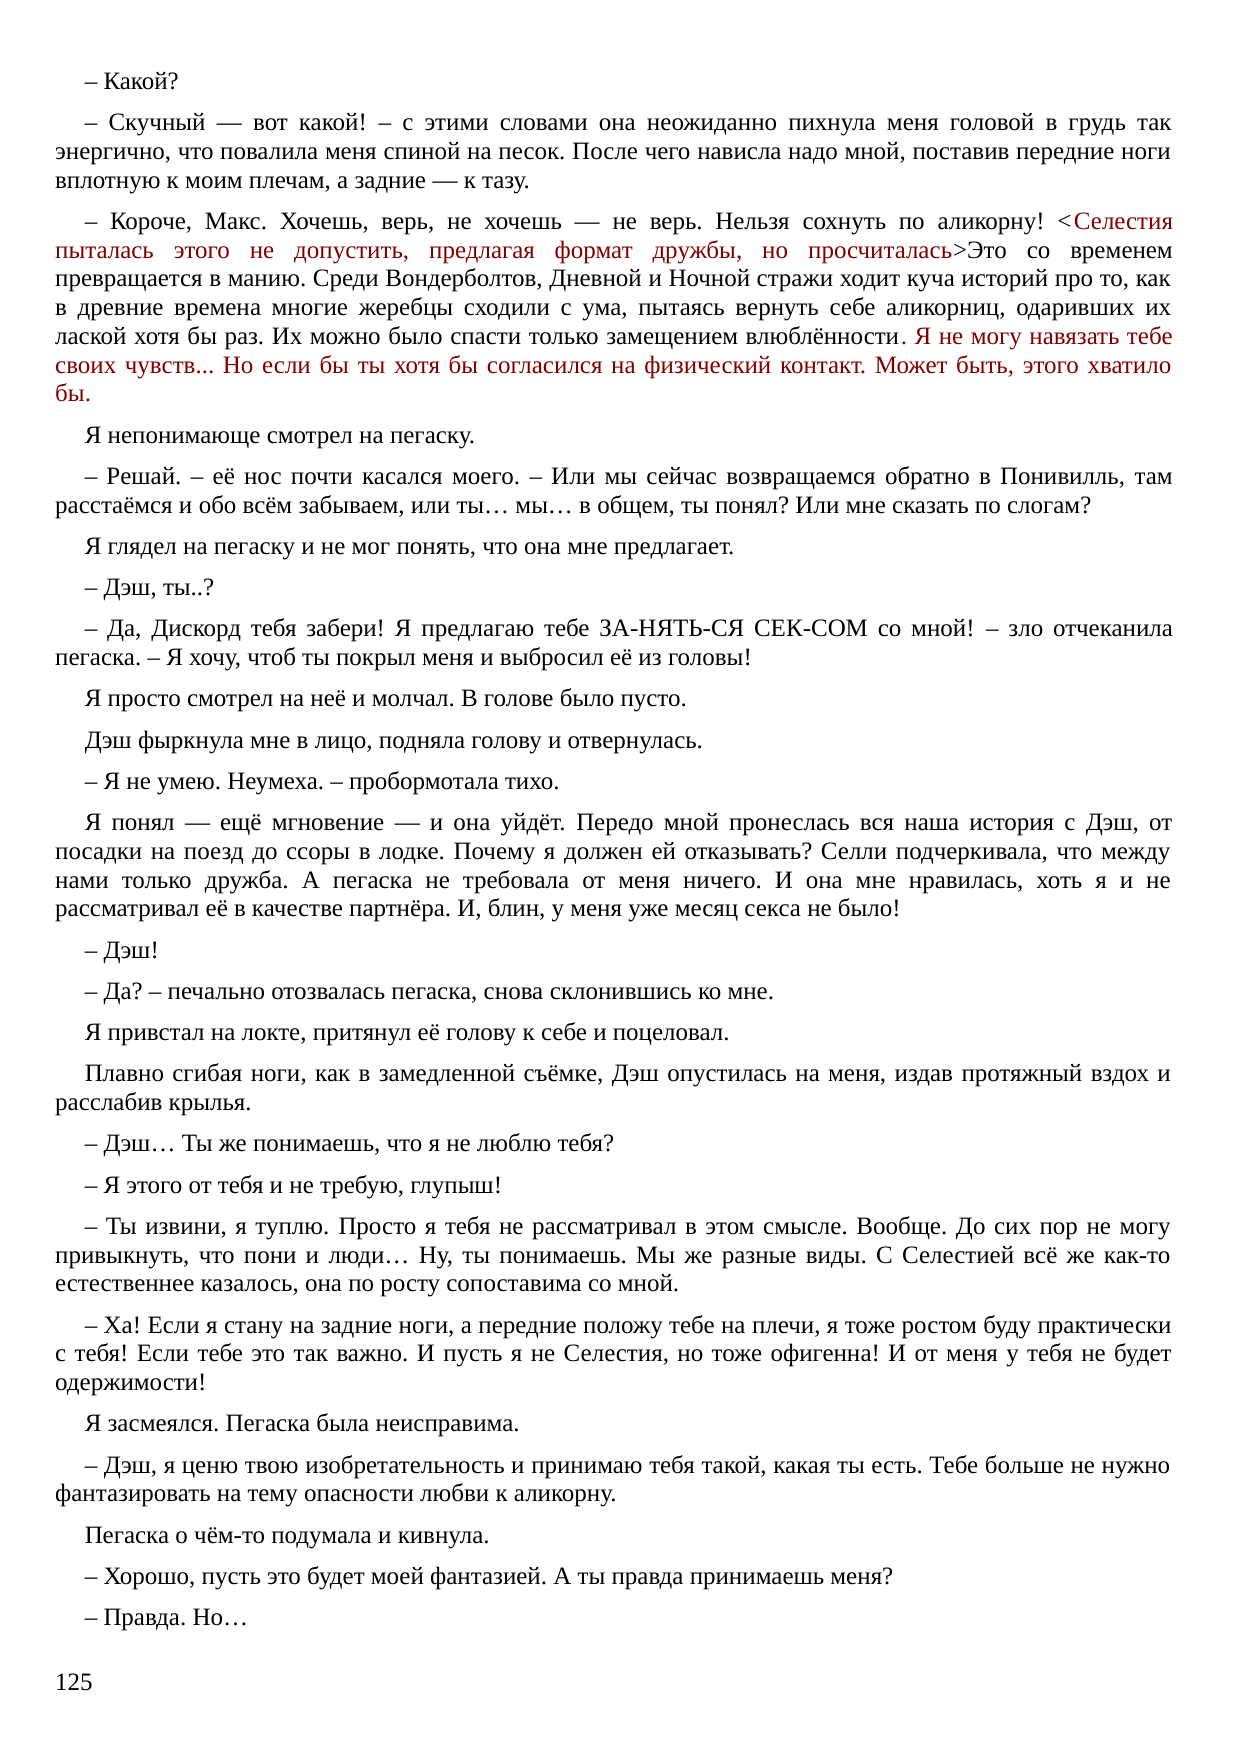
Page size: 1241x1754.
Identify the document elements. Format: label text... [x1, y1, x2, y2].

text Плавно сгибая ноги, как в замедленной съёмке, Дэш опустилась на меня, издав протяжный вздох и расслабив крылья. [55, 1058, 1173, 1116]
text – Скучный — вот какой! – с этими словами она неожиданно пихнула меня головой в грудь так энергично, что повалила меня спиной на песок. После чего нависла надо мной, поставив передние ноги вплотную к моим плечам, а задние — к тазу. [55, 107, 1173, 193]
text Я привстал на локте, притянул её голову к себе и поцеловал. [55, 1017, 1173, 1046]
text – Дэш, ты..? [55, 572, 1173, 601]
text – Ты извини, я туплю. Просто я тебя не рассматривал в этом смысле. Вообще. До сих пор не могу привыкнуть, что пони и люди… Ну, ты понимаешь. Мы же разные виды. С Селестией всё же как-то естественнее казалось, она по росту сопоставима со мной. [55, 1211, 1173, 1297]
text – Хорошо, пусть это будет моей фантазией. А ты правда принимаешь меня? [55, 1561, 1173, 1590]
text Я глядел на пегаску и не мог понять, что она мне предлагает. [55, 531, 1173, 560]
text Я понял — ещё мгновение — и она уйдёт. Передо мной пронеслась вся наша история с Дэш, от посадки на поезд до ссоры в лодке. Почему я должен ей отказывать? Селли подчеркивала, что между нами только дружба. А пегаска не требовала от меня ничего. И она мне нравилась, хоть я и не рассматривал её в качестве партнёра. И, блин, у меня уже месяц секса не было! [55, 807, 1173, 922]
text – Короче, Макс. Хочешь, верь, не хочешь — не верь. Нельзя сохнуть по аликорну! <Селестия пыталась этого не допустить, предлагая формат дружбы, но просчиталась>Это со временем превращается в манию. Среди Вондерболтов, Дневной и Ночной стражи ходит куча историй про то, как в древние времена многие жеребцы сходили с ума, пытаясь вернуть себе аликорниц, одаривших их лаской хотя бы раз. Их можно было спасти только замещением влюблённости. Я не могу навязать тебе своих чувств... Но если бы ты хотя бы согласился на физический контакт. Может быть, этого хватило бы. [55, 206, 1173, 407]
text – Решай. – её нос почти касался моего. – Или мы сейчас возвращаемся обратно в Понивилль, там расстаёмся и обо всём забываем, или ты… мы… в общем, ты понял? Или мне сказать по слогам? [55, 461, 1173, 518]
text – Да? – печально отозвалась пегаска, снова склонившись ко мне. [55, 976, 1173, 1005]
text – Дэш! [55, 935, 1173, 963]
text Я непонимающе смотрел на пегаску. [55, 420, 1173, 448]
text – Какой? [55, 66, 1173, 95]
text – Да, Дискорд тебя забери! Я предлагаю тебе ЗА-НЯТЬ-СЯ СЕК-СОМ со мной! – зло отчеканила пегаска. – Я хочу, чтоб ты покрыл меня и выбросил её из головы! [55, 613, 1173, 671]
text – Я этого от тебя и не требую, глупыш! [55, 1170, 1173, 1198]
text Я засмеялся. Пегаска была неисправима. [55, 1408, 1173, 1437]
text – Правда. Но… [55, 1602, 1173, 1631]
text Пегаска о чём-то подумала и кивнула. [55, 1520, 1173, 1548]
text – Дэш… Ты же понимаешь, что я не люблю тебя? [55, 1128, 1173, 1157]
text Дэш фыркнула мне в лицо, подняла голову и отвернулась. [55, 725, 1173, 753]
text – Ха! Если я стану на задние ноги, а передние положу тебе на плечи, я тоже ростом буду практически с тебя! Если тебе это так важно. И пусть я не Селестия, но тоже офигенна! И от меня у тебя не будет одержимости! [55, 1310, 1173, 1396]
text – Дэш, я ценю твою изобретательность и принимаю тебя такой, какая ты есть. Тебе больше не нужно фантазировать на тему опасности любви к аликорну. [55, 1450, 1173, 1507]
text – Я не умею. Неумеха. – пробормотала тихо. [55, 766, 1173, 795]
text Я просто смотрел на неё и молчал. В голове было пусто. [55, 683, 1173, 712]
